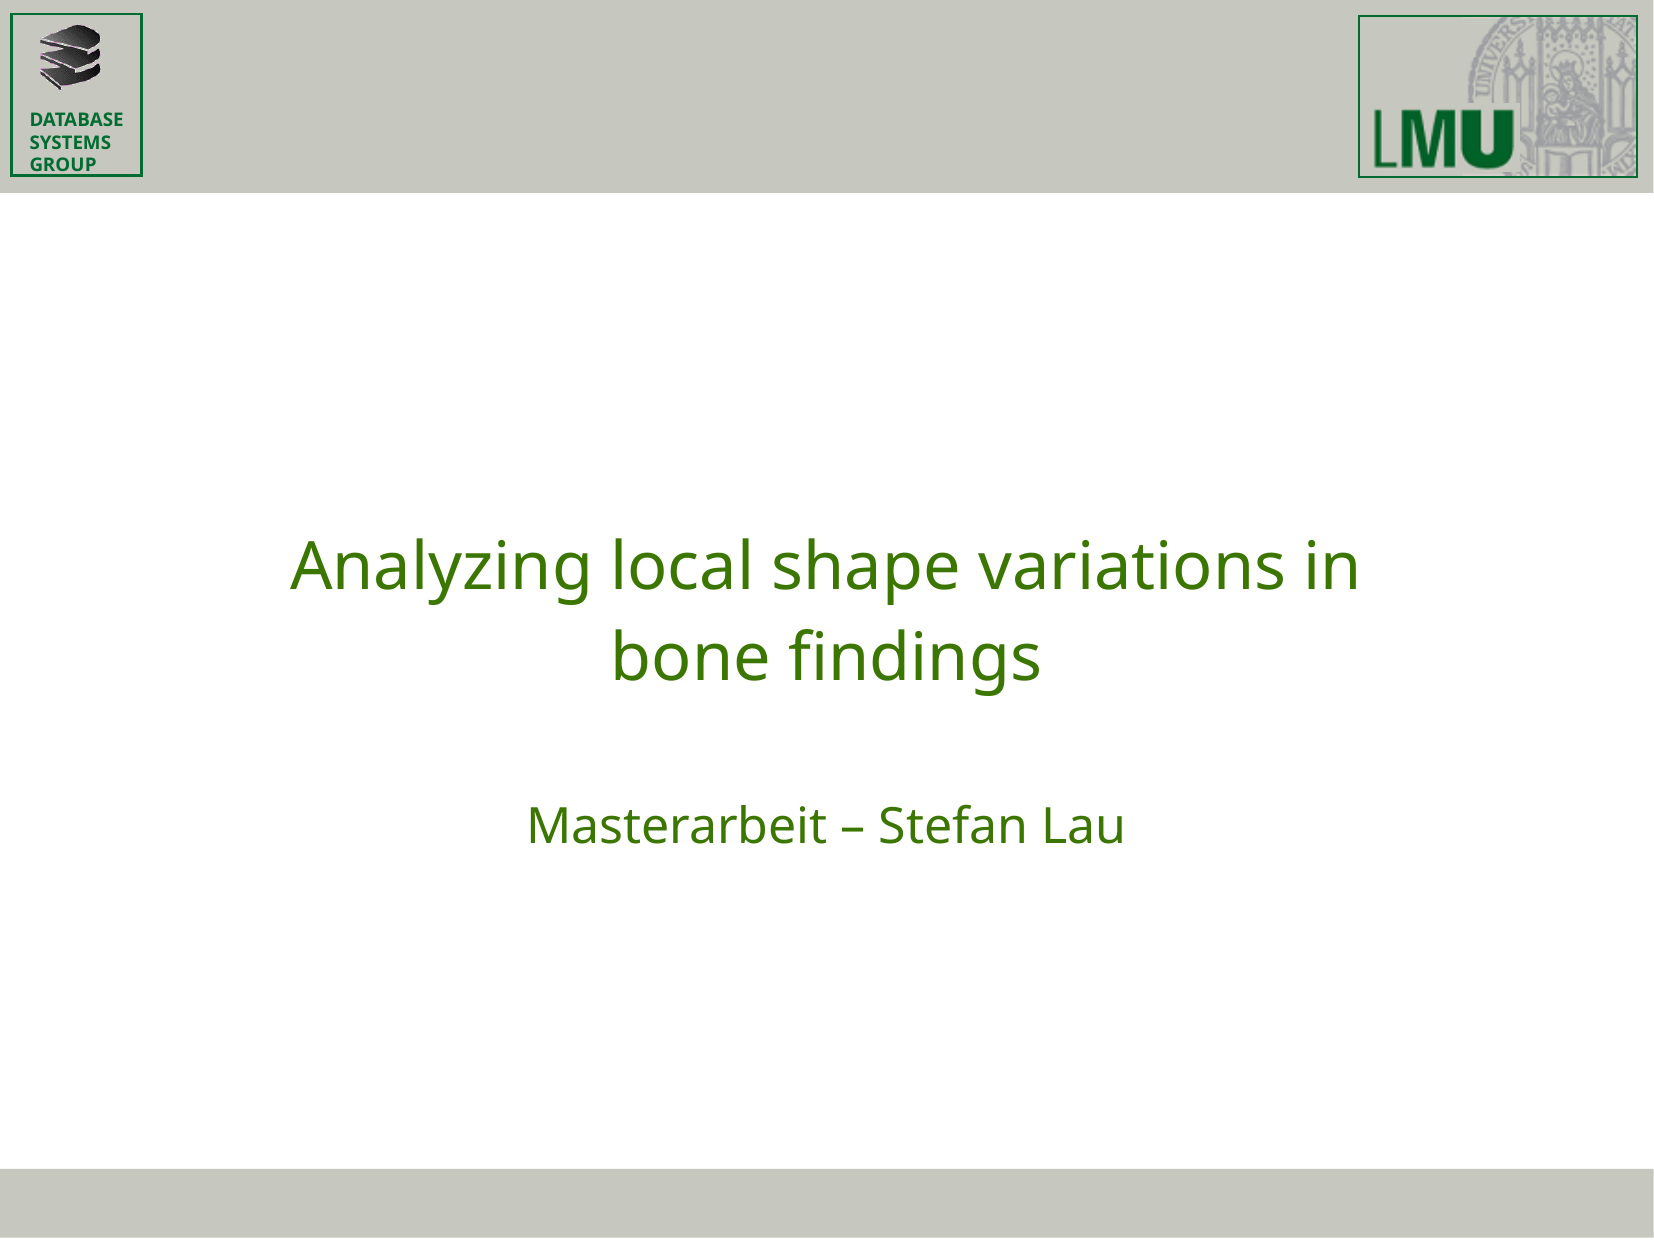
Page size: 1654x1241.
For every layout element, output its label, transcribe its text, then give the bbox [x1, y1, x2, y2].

picture [1369, 17, 1636, 176]
picture [36, 21, 104, 94]
subtitle Analyzing local shape variations in bone findings Masterarbeit – Stefan Lau [82, 290, 1571, 1087]
